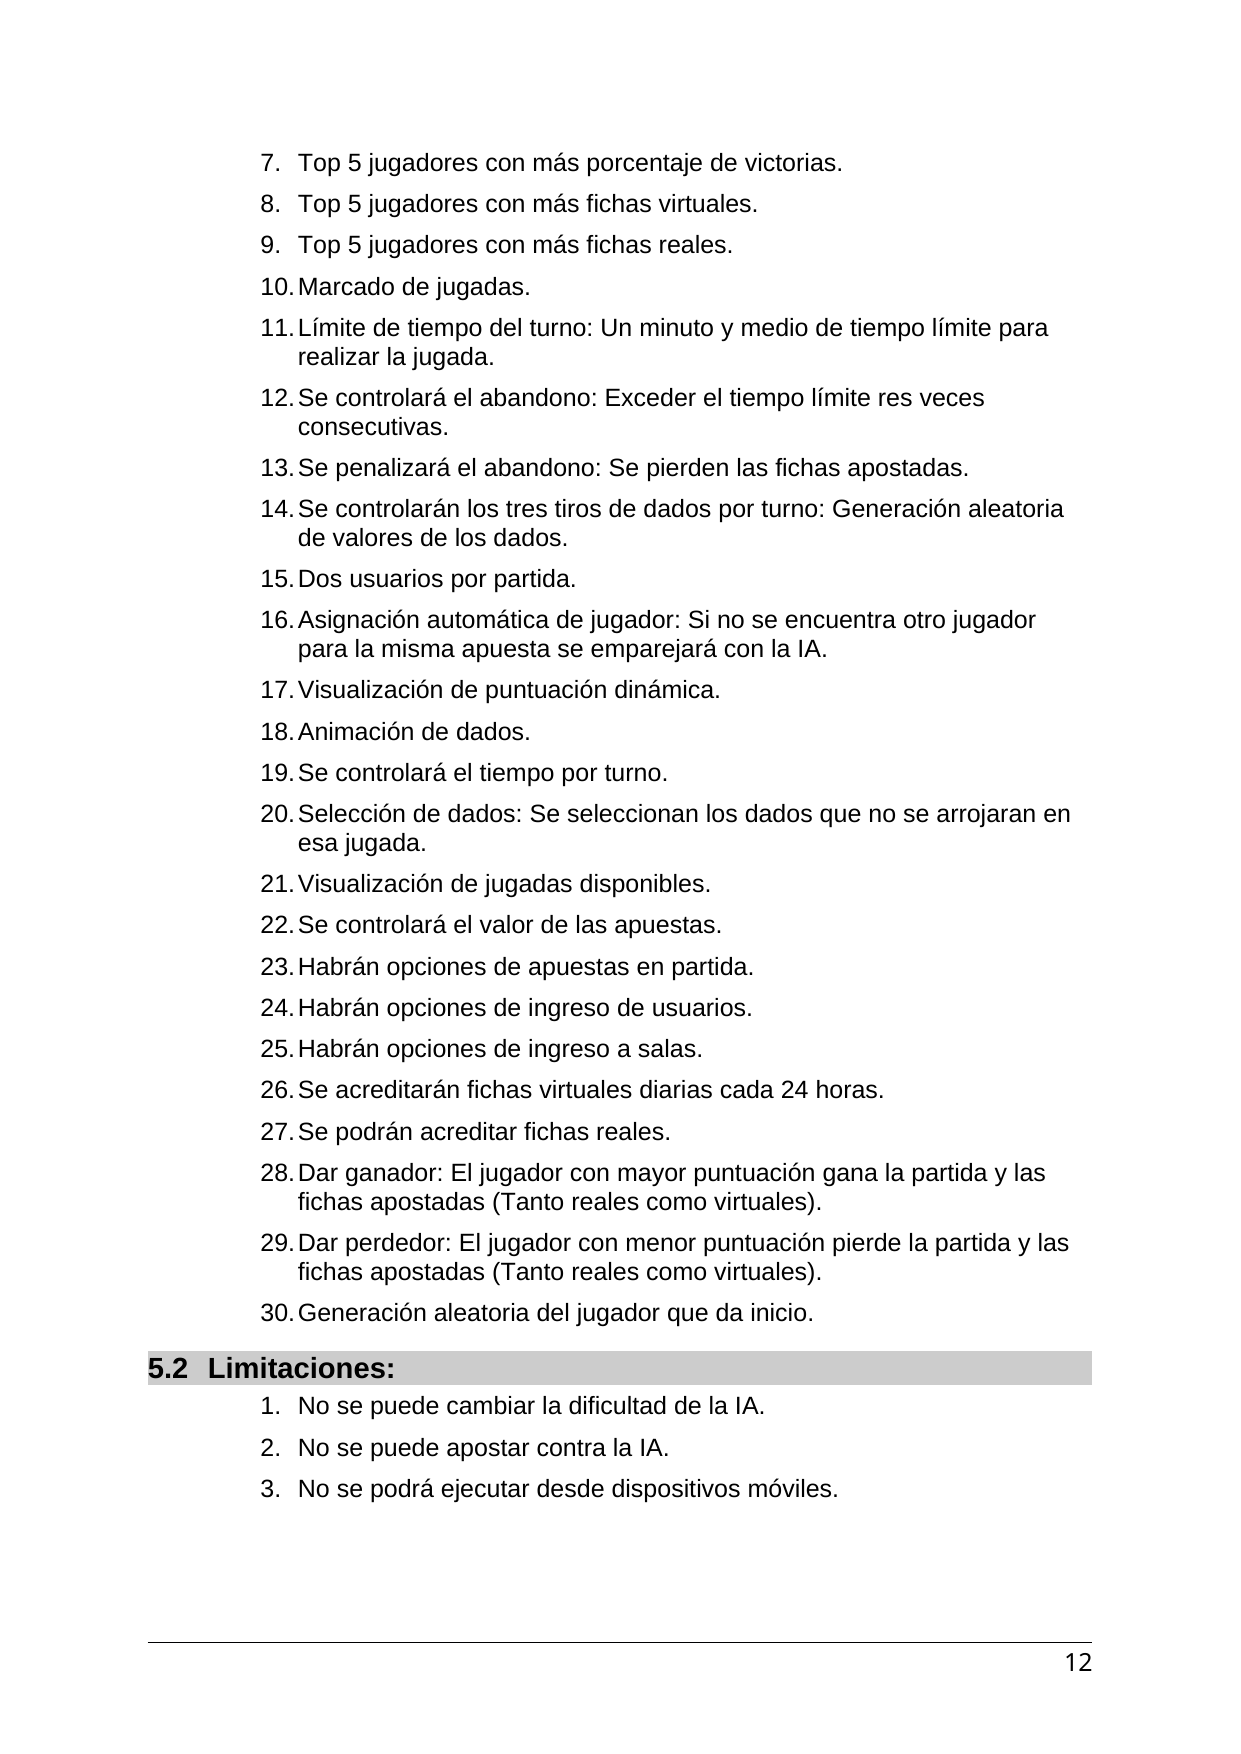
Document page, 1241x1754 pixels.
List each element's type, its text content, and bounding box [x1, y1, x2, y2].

list Se controlarán los tres tiros de dados por turno: Generación aleatoria de valores de los dados. [260, 494, 1092, 551]
list Visualización de jugadas disponibles. [260, 869, 1092, 898]
list Límite de tiempo del turno: Un minuto y medio de tiempo límite para realizar la jugada. [260, 313, 1092, 370]
list No se podrá ejecutar desde dispositivos móviles. [260, 1474, 1092, 1502]
list Selección de dados: Se seleccionan los dados que no se arrojaran en esa jugada. [260, 799, 1092, 856]
list Top 5 jugadores con más fichas virtuales. [260, 189, 1092, 218]
list Habrán opciones de ingreso de usuarios. [260, 993, 1092, 1021]
list Marcado de jugadas. [260, 271, 1092, 300]
list Se penalizará el abandono: Se pierden las fichas apostadas. [260, 453, 1092, 481]
list Habrán opciones de ingreso a salas. [260, 1034, 1092, 1063]
list Se controlará el abandono: Exceder el tiempo límite res veces consecutivas. [260, 383, 1092, 440]
list Se podrán acreditar fichas reales. [260, 1116, 1092, 1145]
list Dar perdedor: El jugador con menor puntuación pierde la partida y las fichas apostadas (Tanto reales como virtuales). [260, 1228, 1092, 1285]
list Top 5 jugadores con más porcentaje de victorias. [260, 148, 1092, 176]
list Animación de dados. [260, 716, 1092, 745]
list Top 5 jugadores con más fichas reales. [260, 230, 1092, 259]
list Generación aleatoria del jugador que da inicio. [260, 1298, 1092, 1326]
list Dos usuarios por partida. [260, 564, 1092, 593]
subtitle Limitaciones: [148, 1351, 1092, 1385]
list Dar ganador: El jugador con mayor puntuación gana la partida y las fichas apostadas (Tanto reales como virtuales). [260, 1158, 1092, 1215]
list Asignación automática de jugador: Si no se encuentra otro jugador para la misma apuesta se emparejará con la IA. [260, 605, 1092, 663]
list Se controlará el valor de las apuestas. [260, 910, 1092, 939]
list Habrán opciones de apuestas en partida. [260, 951, 1092, 980]
list No se puede apostar contra la IA. [260, 1432, 1092, 1461]
list Se controlará el tiempo por turno. [260, 758, 1092, 786]
list Se acreditarán fichas virtuales diarias cada 24 horas. [260, 1075, 1092, 1104]
list No se puede cambiar la dificultad de la IA. [260, 1391, 1092, 1420]
list Visualización de puntuación dinámica. [260, 675, 1092, 704]
